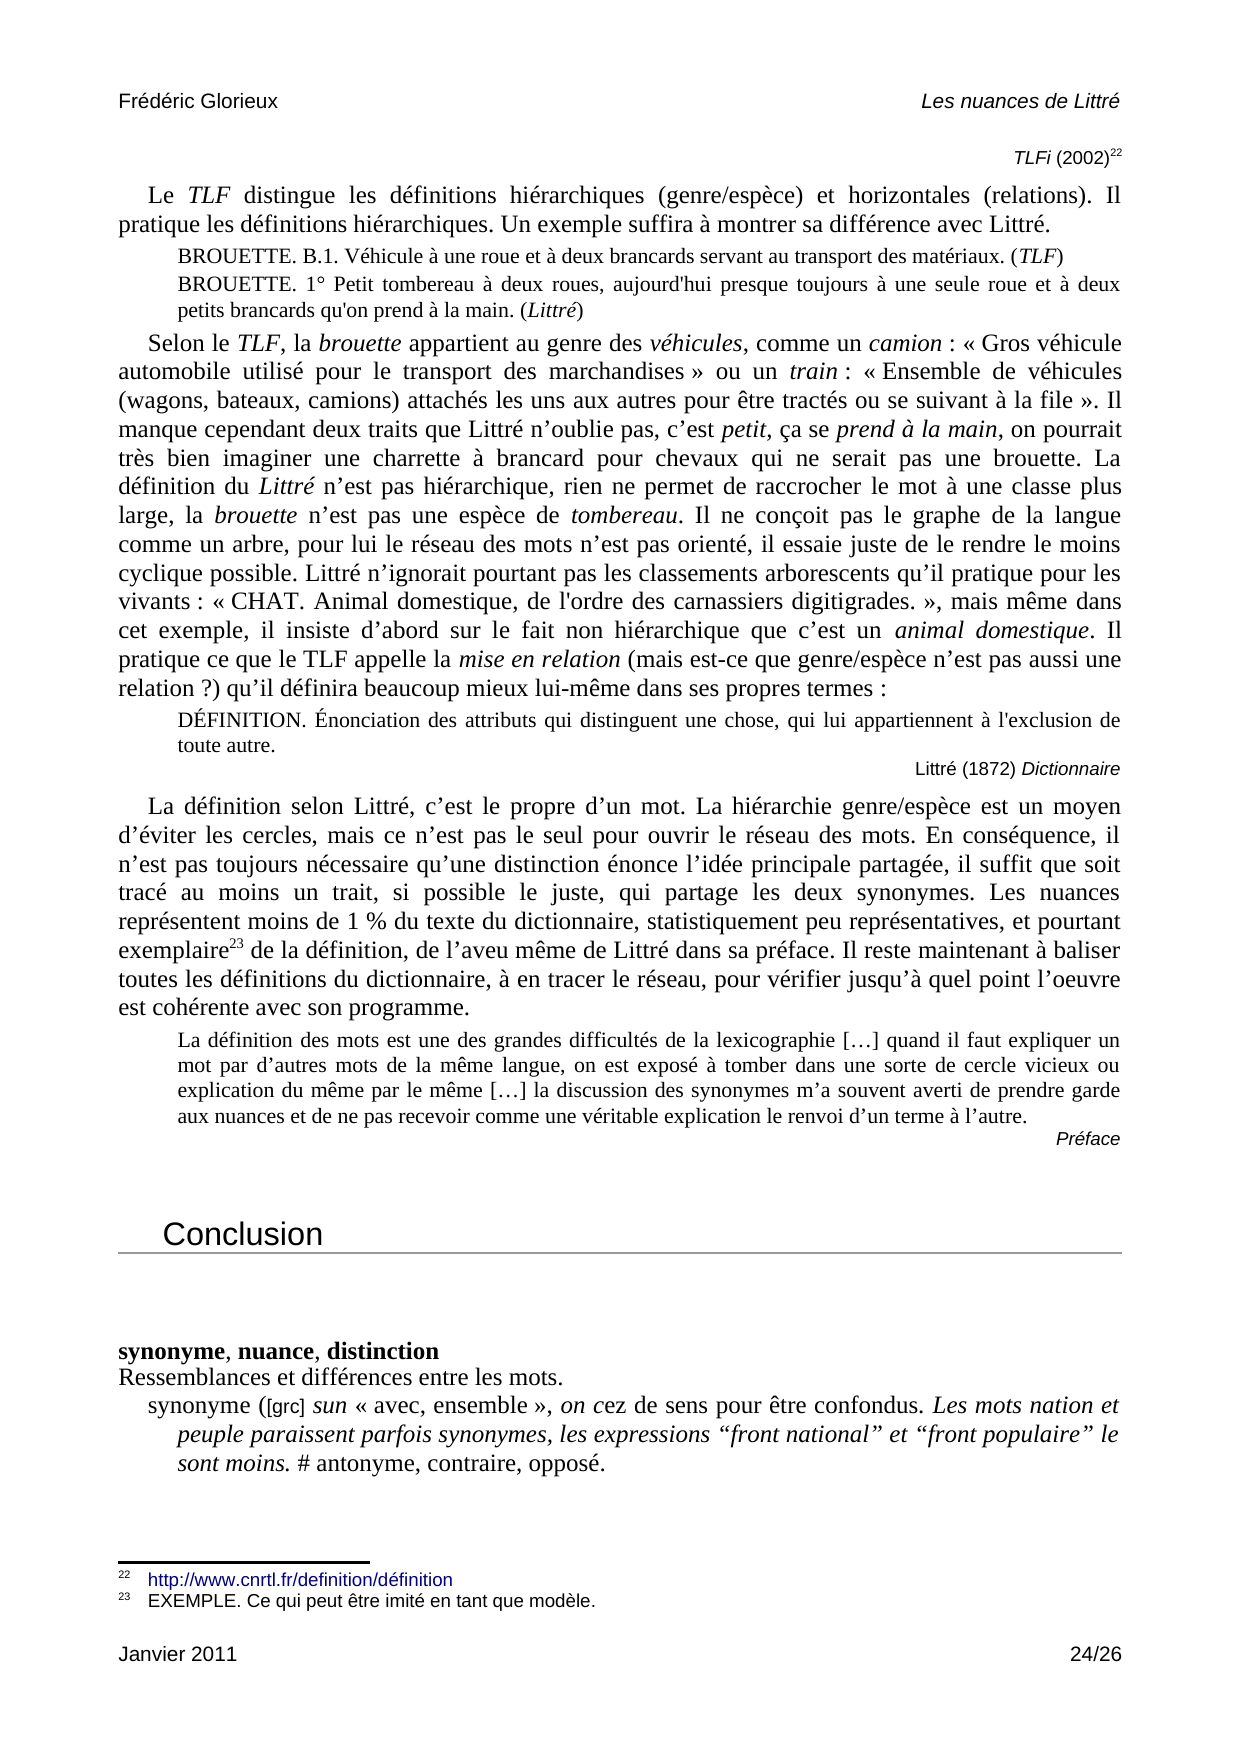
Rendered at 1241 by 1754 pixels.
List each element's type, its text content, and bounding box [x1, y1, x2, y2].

text Littré (1872) Dictionnaire [236, 758, 1122, 779]
text La définition des mots est une des grandes difficultés de la lexicographie […] quand il faut expliquer un mot par d’autres mots de la même langue, on est exposé à tomber dans une sorte de cercle vicieux ou explication du même par le même […] la discussion des synonymes m’a souvent averti de prendre garde aux nuances et de ne pas recevoir comme une véritable explication le renvoi d’un terme à l’autre. [177, 1027, 1122, 1128]
text http://www.cnrtl.fr/definition/définition [118, 1568, 1122, 1590]
text EXEMPLE. Ce qui peut être imité en tant que modèle. [118, 1590, 1122, 1612]
text Le TLF distingue les définitions hiérarchiques (genre/espèce) et horizontales (relations). Il pratique les définitions hiérarchiques. Un exemple suffira à montrer sa différence avec Littré. [118, 180, 1122, 237]
text TLFi (2002) [236, 146, 1122, 168]
subtitle synonyme, nuance, distinction Ressemblances et différences entre les mots. [118, 1336, 1122, 1391]
text DÉFINITION. Énonciation des attributs qui distinguent une chose, qui lui appartiennent à l'exclusion de toute autre. [177, 707, 1122, 758]
subtitle Conclusion [118, 1214, 1122, 1252]
text synonyme ([grc] sun « avec, ensemble », on cez de sens pour être confondus. Les mots nation et peuple paraissent parfois synonymes, les expressions “front national” et “front populaire” le sont moins. # antonyme, contraire, opposé. [148, 1391, 1122, 1477]
text BROUETTE. B.1. Véhicule à une roue et à deux brancards servant au transport des matériaux. (TLF) [177, 243, 1122, 268]
text Selon le TLF, la brouette appartient au genre des véhicules, comme un camion : « Gros véhicule automobile utilisé pour le transport des marchandises » ou un train : « Ensemble de véhicules (wagons, bateaux, camions) attachés les uns aux autres pour être tractés ou se suivant à la file ». Il manque cependant deux traits que Littré n’oublie pas, c’est petit, ça se prend à la main, on pourrait très bien imaginer une charrette à brancard pour chevaux qui ne serait pas une brouette. La définition du Littré n’est pas hiérarchique, rien ne permet de raccrocher le mot à une classe plus large, la brouette n’est pas une espèce de tombereau. Il ne conçoit pas le graphe de la langue comme un arbre, pour lui le réseau des mots n’est pas orienté, il essaie juste de le rendre le moins cyclique possible. Littré n’ignorait pourtant pas les classements arborescents qu’il pratique pour les vivants : « CHAT. Animal domestique, de l'ordre des carnassiers digitigrades. », mais même dans cet exemple, il insiste d’abord sur le fait non hiérarchique que c’est un animal domestique. Il pratique ce que le TLF appelle la mise en relation (mais est-ce que genre/espèce n’est pas aussi une relation ?) qu’il définira beaucoup mieux lui-même dans ses propres termes : [118, 328, 1122, 701]
text BROUETTE. 1° Petit tombereau à deux roues, aujourd'hui presque toujours à une seule roue et à deux petits brancards qu'on prend à la main. (Littré) [177, 271, 1122, 322]
text Préface [236, 1128, 1122, 1149]
text La définition selon Littré, c’est le propre d’un mot. La hiérarchie genre/espèce est un moyen d’éviter les cercles, mais ce n’est pas le seul pour ouvrir le réseau des mots. En conséquence, il n’est pas toujours nécessaire qu’une distinction énonce l’idée principale partagée, il suffit que soit tracé au moins un trait, si possible le juste, qui partage les deux synonymes. Les nuances représentent moins de 1 % du texte du dictionnaire, statistiquement peu représentatives, et pourtant exemplaire de la définition, de l’aveu même de Littré dans sa préface. Il reste maintenant à baliser toutes les définitions du dictionnaire, à en tracer le réseau, pour vérifier jusqu’à quel point l’oeuvre est cohérente avec son programme. [118, 791, 1122, 1021]
